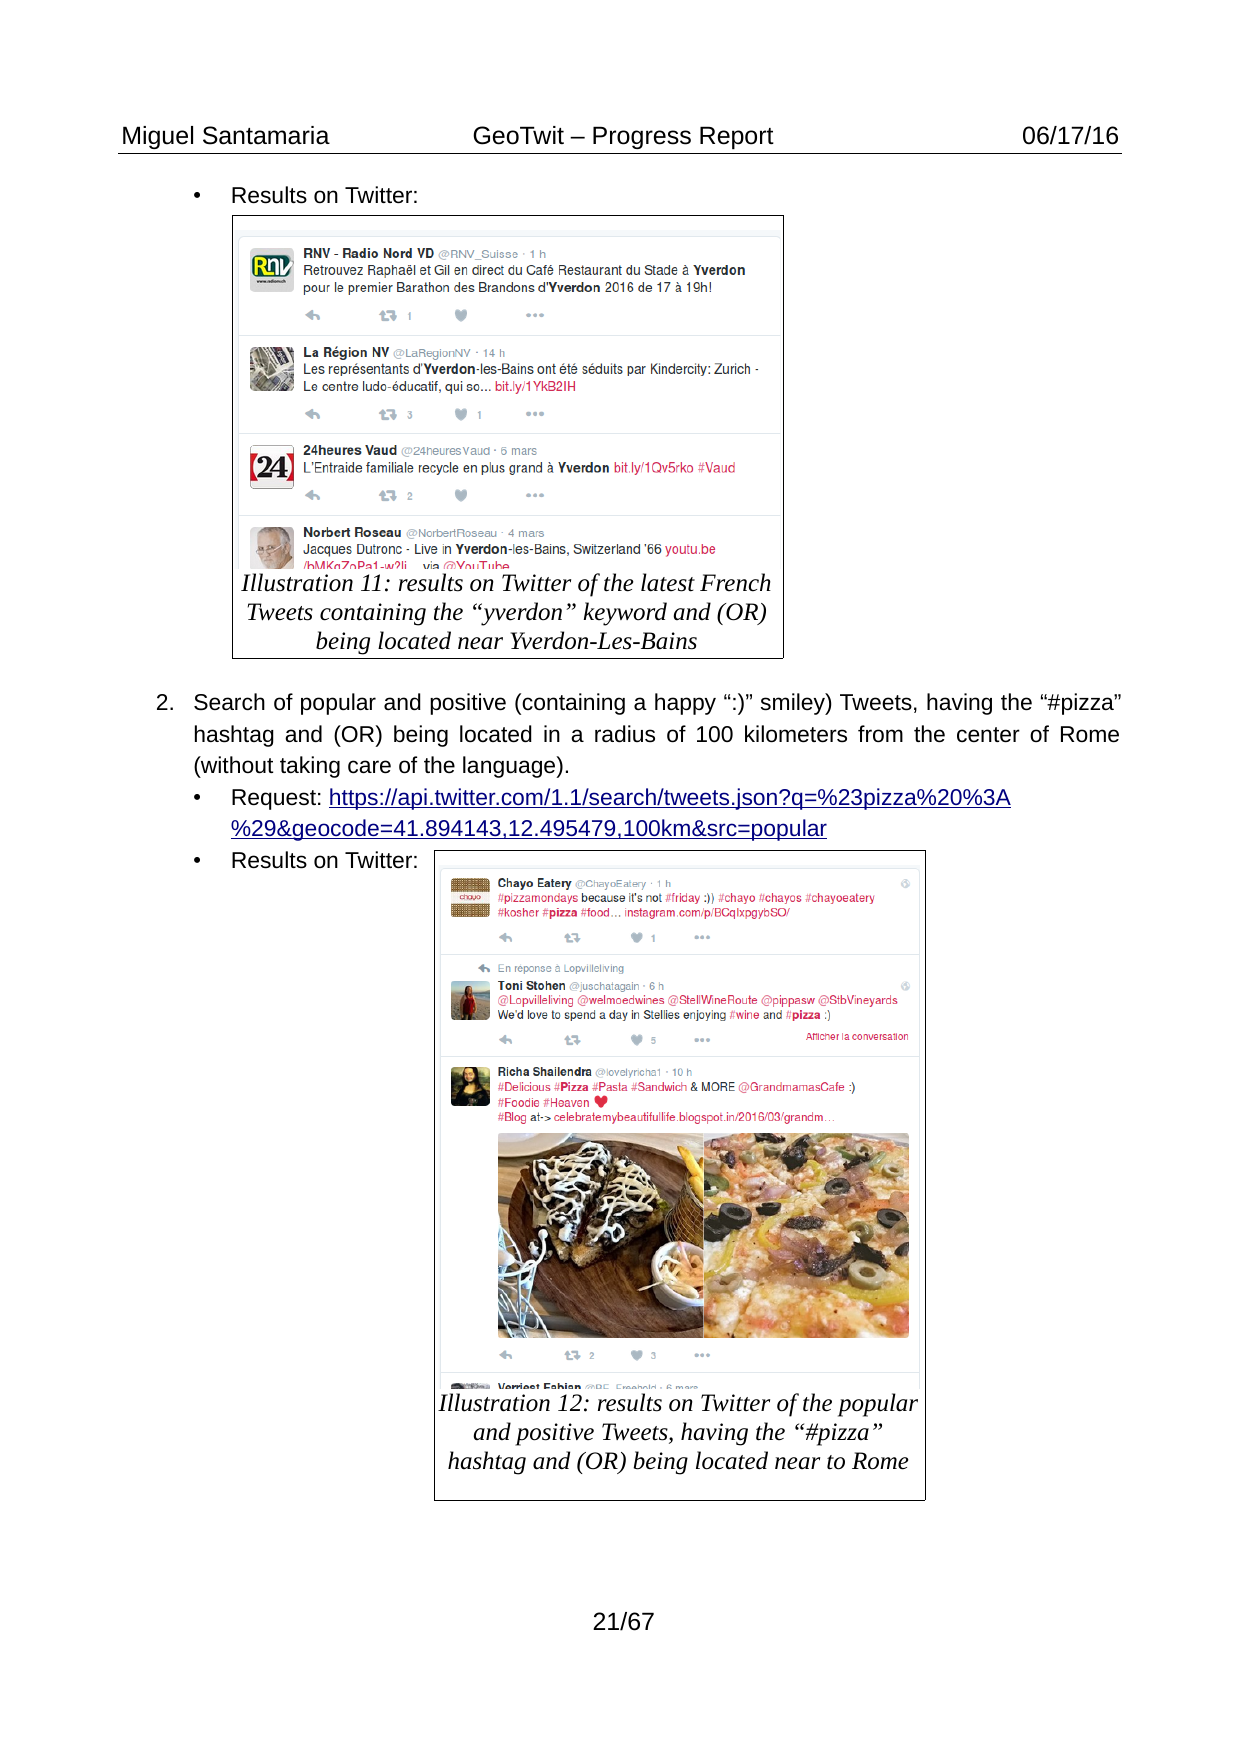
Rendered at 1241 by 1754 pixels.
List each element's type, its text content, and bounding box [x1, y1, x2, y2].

list Results on Twitter: [193, 182, 1122, 684]
list [435, 851, 925, 1500]
list Request: https://api.twitter.com/1.1/search/tweets.json?q=%23pizza%20%3A%29&geocode=41.894143,12.495479,100km&src=popular [193, 784, 1122, 842]
picture [234, 230, 781, 569]
list Illustration 12: results on Twitter of the popular and positive Tweets, having the “#pizza” hashtag and (OR) being located near to Rome [437, 866, 922, 1475]
picture [438, 865, 920, 1389]
list Search of popular and positive (containing a happy “:)” smiley) Tweets, having the “#pizza” hashtag and (OR) being located in a radius of 100 kilometers from the center of Rome (without taking care of the language). [156, 689, 1122, 779]
list Illustration 11: results on Twitter of the latest French Tweets containing the “yverdon” keyword and (OR) being located near Yverdon-Les-Bains [235, 569, 780, 654]
list Results on Twitter: [193, 847, 1122, 873]
